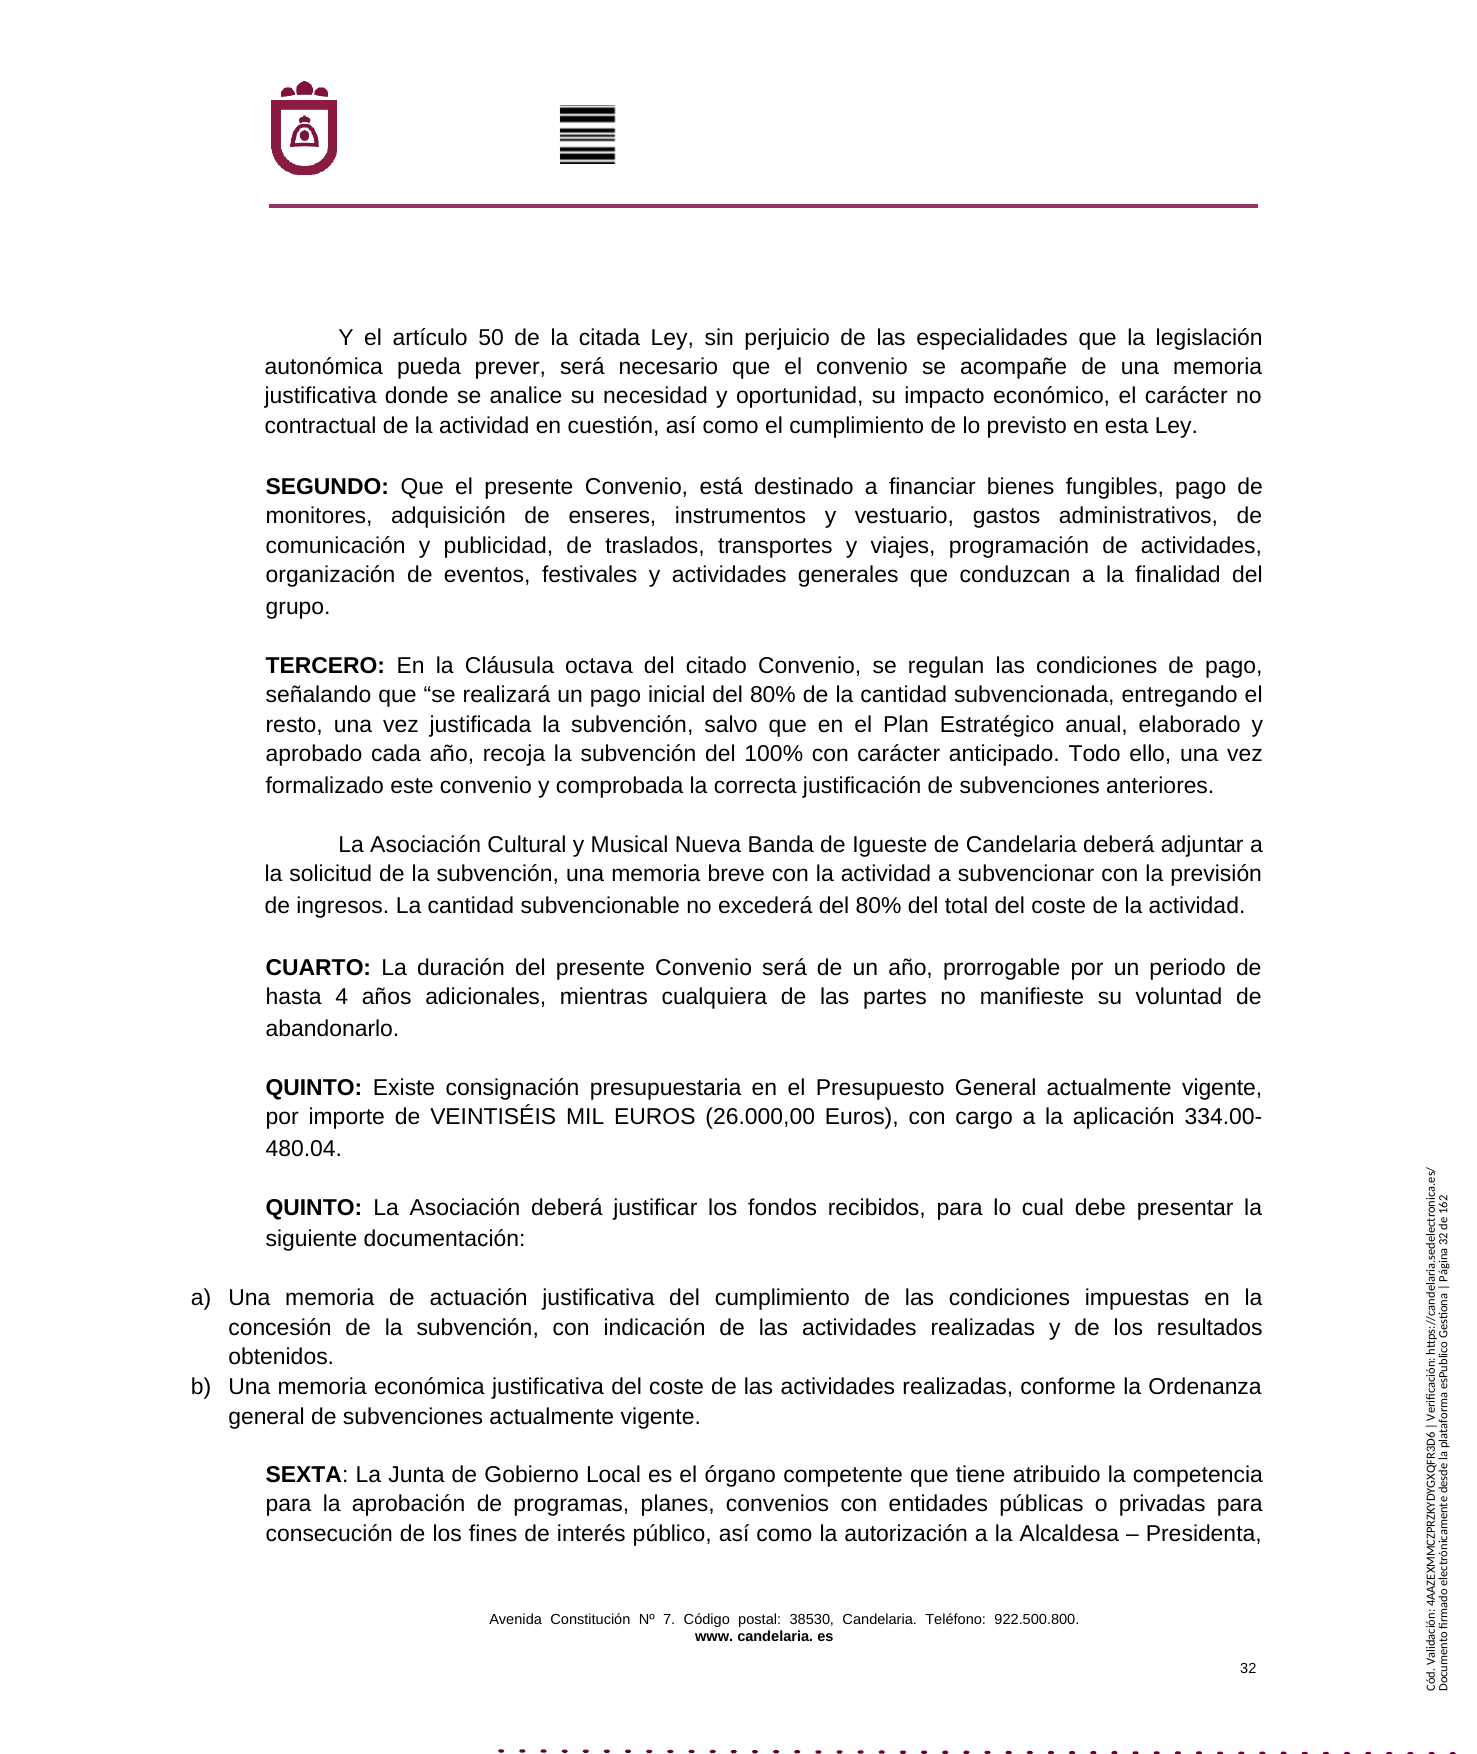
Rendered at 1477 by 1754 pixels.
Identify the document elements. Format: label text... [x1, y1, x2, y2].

text La Asociación Cultural y Musical Nueva Banda de Igueste de Candelaria deberá adjuntar a la solicitud de la subvención, una memoria breve con la actividad a subvencionar con la previsión de ingresos. La cantidad subvencionable no excederá del 80% del total del coste de la actividad. [264, 831, 1263, 919]
list Una memoria económica justificativa del coste de las actividades realizadas, conforme la Ordenanza general de subvenciones actualmente vigente. [191, 1373, 1263, 1429]
text QUINTO: La Asociación deberá justificar los fondos recibidos, para lo cual debe presentar la siguiente documentación: [265, 1194, 1263, 1252]
text SEXTA: La Junta de Gobierno Local es el órgano competente que tiene atribuido la competencia para la aprobación de programas, planes, convenios con entidades públicas o privadas para consecución de los fines de interés público, así como la autorización a la Alcaldesa – Presidenta, [265, 1461, 1263, 1546]
text SEGUNDO: Que el presente Convenio, está destinado a financiar bienes fungibles, pago de monitores, adquisición de enseres, instrumentos y vestuario, gastos administrativos, de comunicación y publicidad, de traslados, transportes y viajes, programación de actividades, organización de eventos, festivales y actividades generales que conduzcan a la finalidad del grupo. [265, 473, 1263, 620]
text Y el artículo 50 de la citada Ley, sin perjuicio de las especialidades que la legislación autonómica pueda prever, será necesario que el convenio se acompañe de una memoria justificativa donde se analice su necesidad y oportunidad, su impacto económico, el carácter no contractual de la actividad en cuestión, así como el cumplimiento de lo previsto en esta Ley. [264, 323, 1263, 438]
text QUINTO: Existe consignación presupuestaria en el Presupuesto General actualmente vigente, por importe de VEINTISÉIS MIL EUROS (26.000,00 Euros), con cargo a la aplicación 334.00-480.04. [265, 1074, 1263, 1162]
list Una memoria de actuación justificativa del cumplimiento de las condiciones impuestas en la concesión de la subvención, con indicación de las actividades realizadas y de los resultados obtenidos. [191, 1284, 1263, 1370]
text CUARTO: La duración del presente Convenio será de un año, prorrogable por un periodo de hasta 4 años adicionales, mientras cualquiera de las partes no manifieste su voluntad de abandonarlo. [265, 953, 1263, 1042]
text TERCERO: En la Cláusula octava del citado Convenio, se regulan las condiciones de pago, señalando que “se realizará un pago inicial del 80% de la cantidad subvencionada, entregando el resto, una vez justificada la subvención, salvo que en el Plan Estratégico anual, elaborado y aprobado cada año, recoja la subvención del 100% con carácter anticipado. Todo ello, una vez formalizado este convenio y comprobada la correcta justificación de subvenciones anteriores. [265, 652, 1263, 799]
